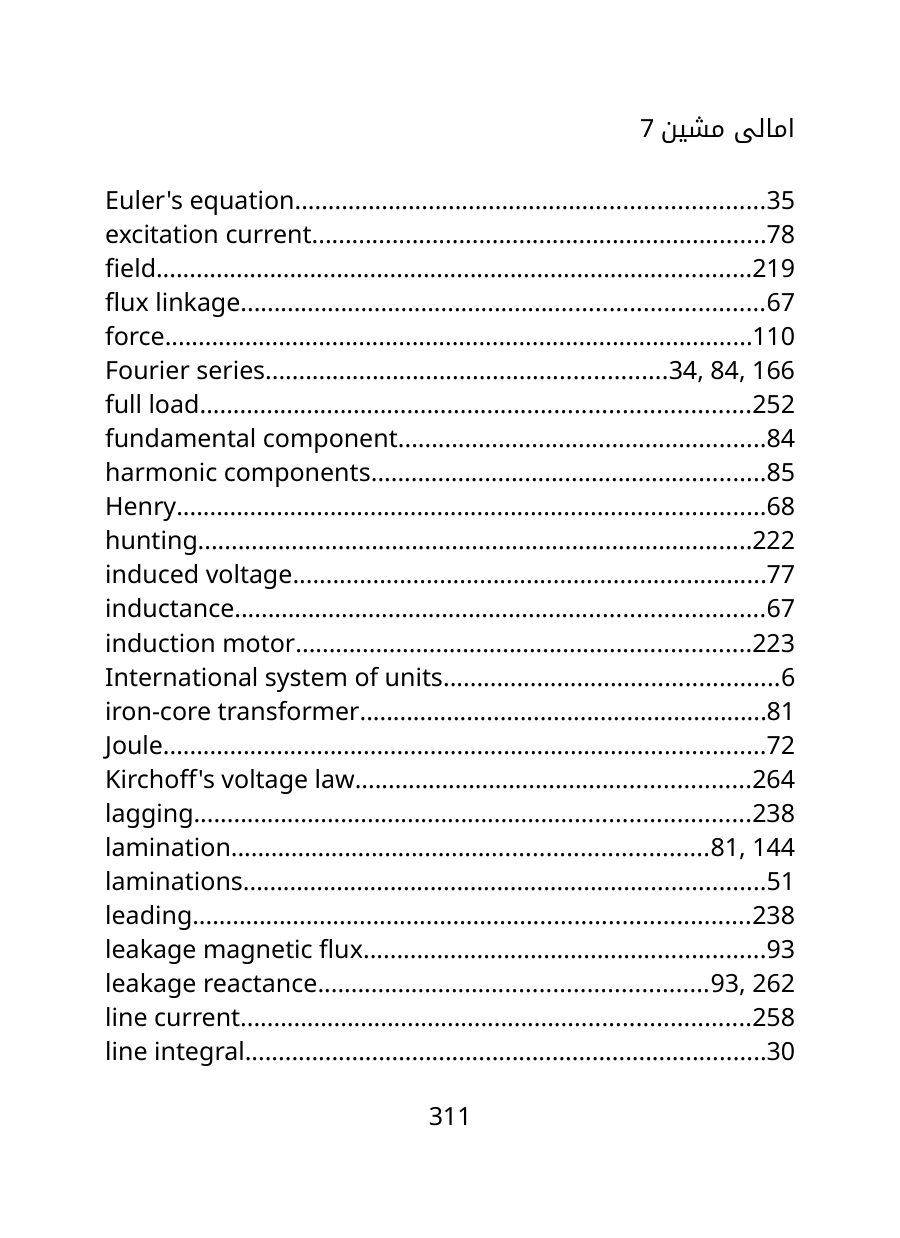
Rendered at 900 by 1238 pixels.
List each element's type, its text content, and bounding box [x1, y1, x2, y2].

text full load 252 [105, 387, 795, 421]
text Euler's equation 35 [105, 182, 795, 216]
text Kirchoff's voltage law 264 [105, 761, 795, 796]
text Fourier series 34, 84, 166 [105, 353, 795, 387]
text lagging 238 [105, 796, 795, 829]
text inductance 67 [105, 591, 795, 625]
text induced voltage 77 [105, 557, 795, 591]
text induction motor 223 [105, 625, 795, 659]
text Henry 68 [105, 489, 795, 523]
text laminations 51 [105, 864, 795, 898]
text fundamental component 84 [105, 421, 795, 455]
text excitation current 78 [105, 216, 795, 251]
text International system of units 6 [105, 659, 795, 693]
text Joule 72 [105, 727, 795, 761]
text iron-core transformer 81 [105, 693, 795, 727]
text line current 258 [105, 1000, 795, 1034]
text force 110 [105, 319, 795, 353]
text leakage magnetic flux 93 [105, 932, 795, 966]
text line integral 30 [105, 1034, 795, 1068]
text leading 238 [105, 898, 795, 932]
text lamination 81, 144 [105, 829, 795, 864]
text leakage reactance 93, 262 [105, 966, 795, 1000]
text harmonic components 85 [105, 455, 795, 489]
text flux linkage 67 [105, 284, 795, 319]
text field 219 [105, 251, 795, 284]
text hunting 222 [105, 523, 795, 557]
